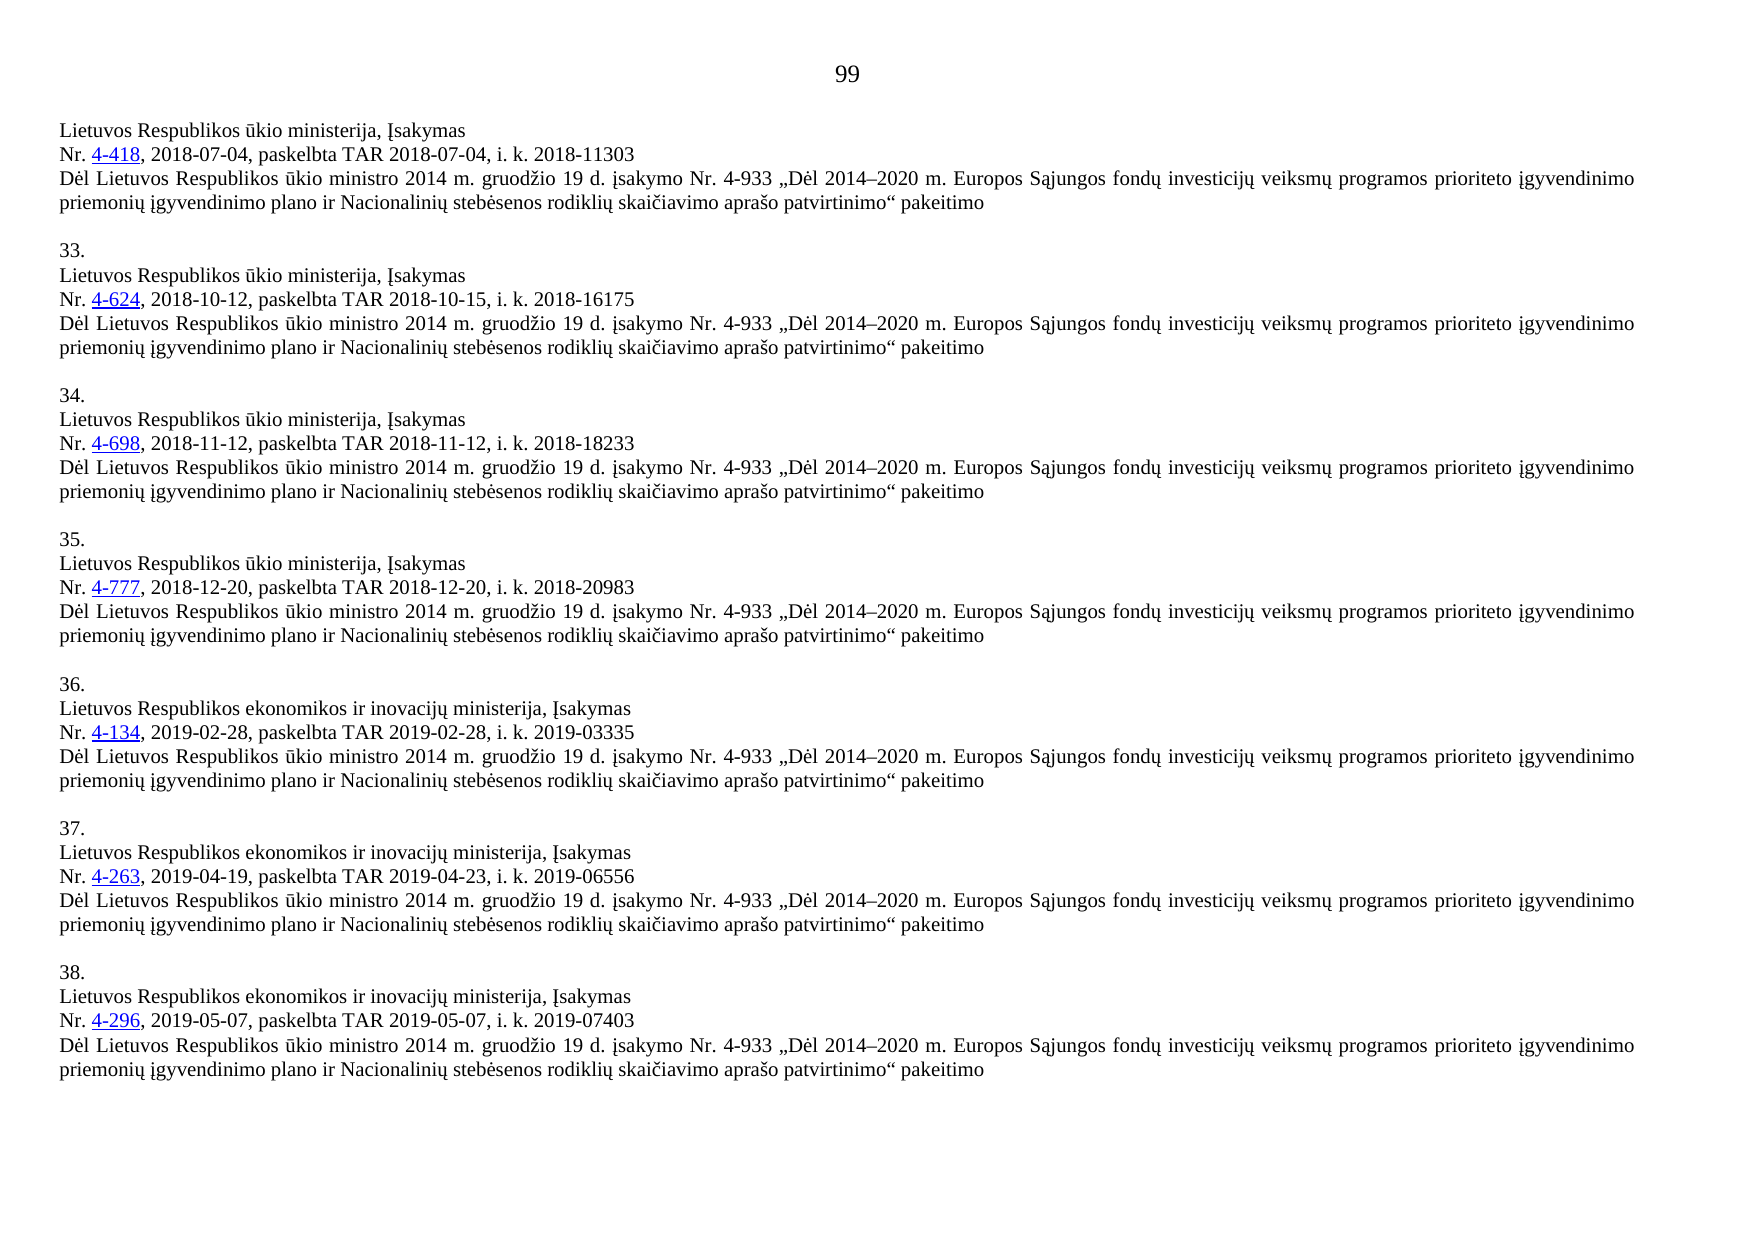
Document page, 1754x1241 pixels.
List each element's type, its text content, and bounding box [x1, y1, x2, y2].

text 33. [59, 238, 1636, 262]
text Dėl Lietuvos Respublikos ūkio ministro 2014 m. gruodžio 19 d. įsakymo Nr. 4-933 „Dėl 2014–2020 m. Europos Sąjungos fondų investicijų veiksmų programos prioriteto įgyvendinimo priemonių įgyvendinimo plano ir Nacionalinių stebėsenos rodiklių skaičiavimo aprašo patvirtinimo“ pakeitimo [59, 311, 1636, 359]
text Dėl Lietuvos Respublikos ūkio ministro 2014 m. gruodžio 19 d. įsakymo Nr. 4-933 „Dėl 2014–2020 m. Europos Sąjungos fondų investicijų veiksmų programos prioriteto įgyvendinimo priemonių įgyvendinimo plano ir Nacionalinių stebėsenos rodiklių skaičiavimo aprašo patvirtinimo“ pakeitimo [59, 455, 1636, 503]
text Dėl Lietuvos Respublikos ūkio ministro 2014 m. gruodžio 19 d. įsakymo Nr. 4-933 „Dėl 2014–2020 m. Europos Sąjungos fondų investicijų veiksmų programos prioriteto įgyvendinimo priemonių įgyvendinimo plano ir Nacionalinių stebėsenos rodiklių skaičiavimo aprašo patvirtinimo“ pakeitimo [59, 599, 1636, 647]
text Nr. 4-263, 2019-04-19, paskelbta TAR 2019-04-23, i. k. 2019-06556 [59, 864, 1636, 888]
text Lietuvos Respublikos ūkio ministerija, Įsakymas [59, 551, 1636, 575]
text Nr. 4-296, 2019-05-07, paskelbta TAR 2019-05-07, i. k. 2019-07403 [59, 1008, 1636, 1032]
text Lietuvos Respublikos ekonomikos ir inovacijų ministerija, Įsakymas [59, 840, 1636, 864]
text 34. [59, 383, 1636, 407]
text 38. [59, 960, 1636, 984]
text Nr. 4-418, 2018-07-04, paskelbta TAR 2018-07-04, i. k. 2018-11303 [59, 142, 1636, 166]
text Nr. 4-777, 2018-12-20, paskelbta TAR 2018-12-20, i. k. 2018-20983 [59, 575, 1636, 599]
text 36. [59, 672, 1636, 696]
text Dėl Lietuvos Respublikos ūkio ministro 2014 m. gruodžio 19 d. įsakymo Nr. 4-933 „Dėl 2014–2020 m. Europos Sąjungos fondų investicijų veiksmų programos prioriteto įgyvendinimo priemonių įgyvendinimo plano ir Nacionalinių stebėsenos rodiklių skaičiavimo aprašo patvirtinimo“ pakeitimo [59, 1032, 1636, 1081]
text Nr. 4-134, 2019-02-28, paskelbta TAR 2019-02-28, i. k. 2019-03335 [59, 720, 1636, 744]
text Lietuvos Respublikos ūkio ministerija, Įsakymas [59, 262, 1636, 287]
text 37. [59, 816, 1636, 840]
text Dėl Lietuvos Respublikos ūkio ministro 2014 m. gruodžio 19 d. įsakymo Nr. 4-933 „Dėl 2014–2020 m. Europos Sąjungos fondų investicijų veiksmų programos prioriteto įgyvendinimo priemonių įgyvendinimo plano ir Nacionalinių stebėsenos rodiklių skaičiavimo aprašo patvirtinimo“ pakeitimo [59, 166, 1636, 214]
text Nr. 4-624, 2018-10-12, paskelbta TAR 2018-10-15, i. k. 2018-16175 [59, 287, 1636, 311]
text Lietuvos Respublikos ūkio ministerija, Įsakymas [59, 407, 1636, 431]
text Lietuvos Respublikos ekonomikos ir inovacijų ministerija, Įsakymas [59, 696, 1636, 720]
text Nr. 4-698, 2018-11-12, paskelbta TAR 2018-11-12, i. k. 2018-18233 [59, 431, 1636, 455]
text Dėl Lietuvos Respublikos ūkio ministro 2014 m. gruodžio 19 d. įsakymo Nr. 4-933 „Dėl 2014–2020 m. Europos Sąjungos fondų investicijų veiksmų programos prioriteto įgyvendinimo priemonių įgyvendinimo plano ir Nacionalinių stebėsenos rodiklių skaičiavimo aprašo patvirtinimo“ pakeitimo [59, 744, 1636, 792]
text Lietuvos Respublikos ūkio ministerija, Įsakymas [59, 118, 1636, 142]
text 35. [59, 527, 1636, 551]
text Lietuvos Respublikos ekonomikos ir inovacijų ministerija, Įsakymas [59, 984, 1636, 1008]
text Dėl Lietuvos Respublikos ūkio ministro 2014 m. gruodžio 19 d. įsakymo Nr. 4-933 „Dėl 2014–2020 m. Europos Sąjungos fondų investicijų veiksmų programos prioriteto įgyvendinimo priemonių įgyvendinimo plano ir Nacionalinių stebėsenos rodiklių skaičiavimo aprašo patvirtinimo“ pakeitimo [59, 888, 1636, 936]
